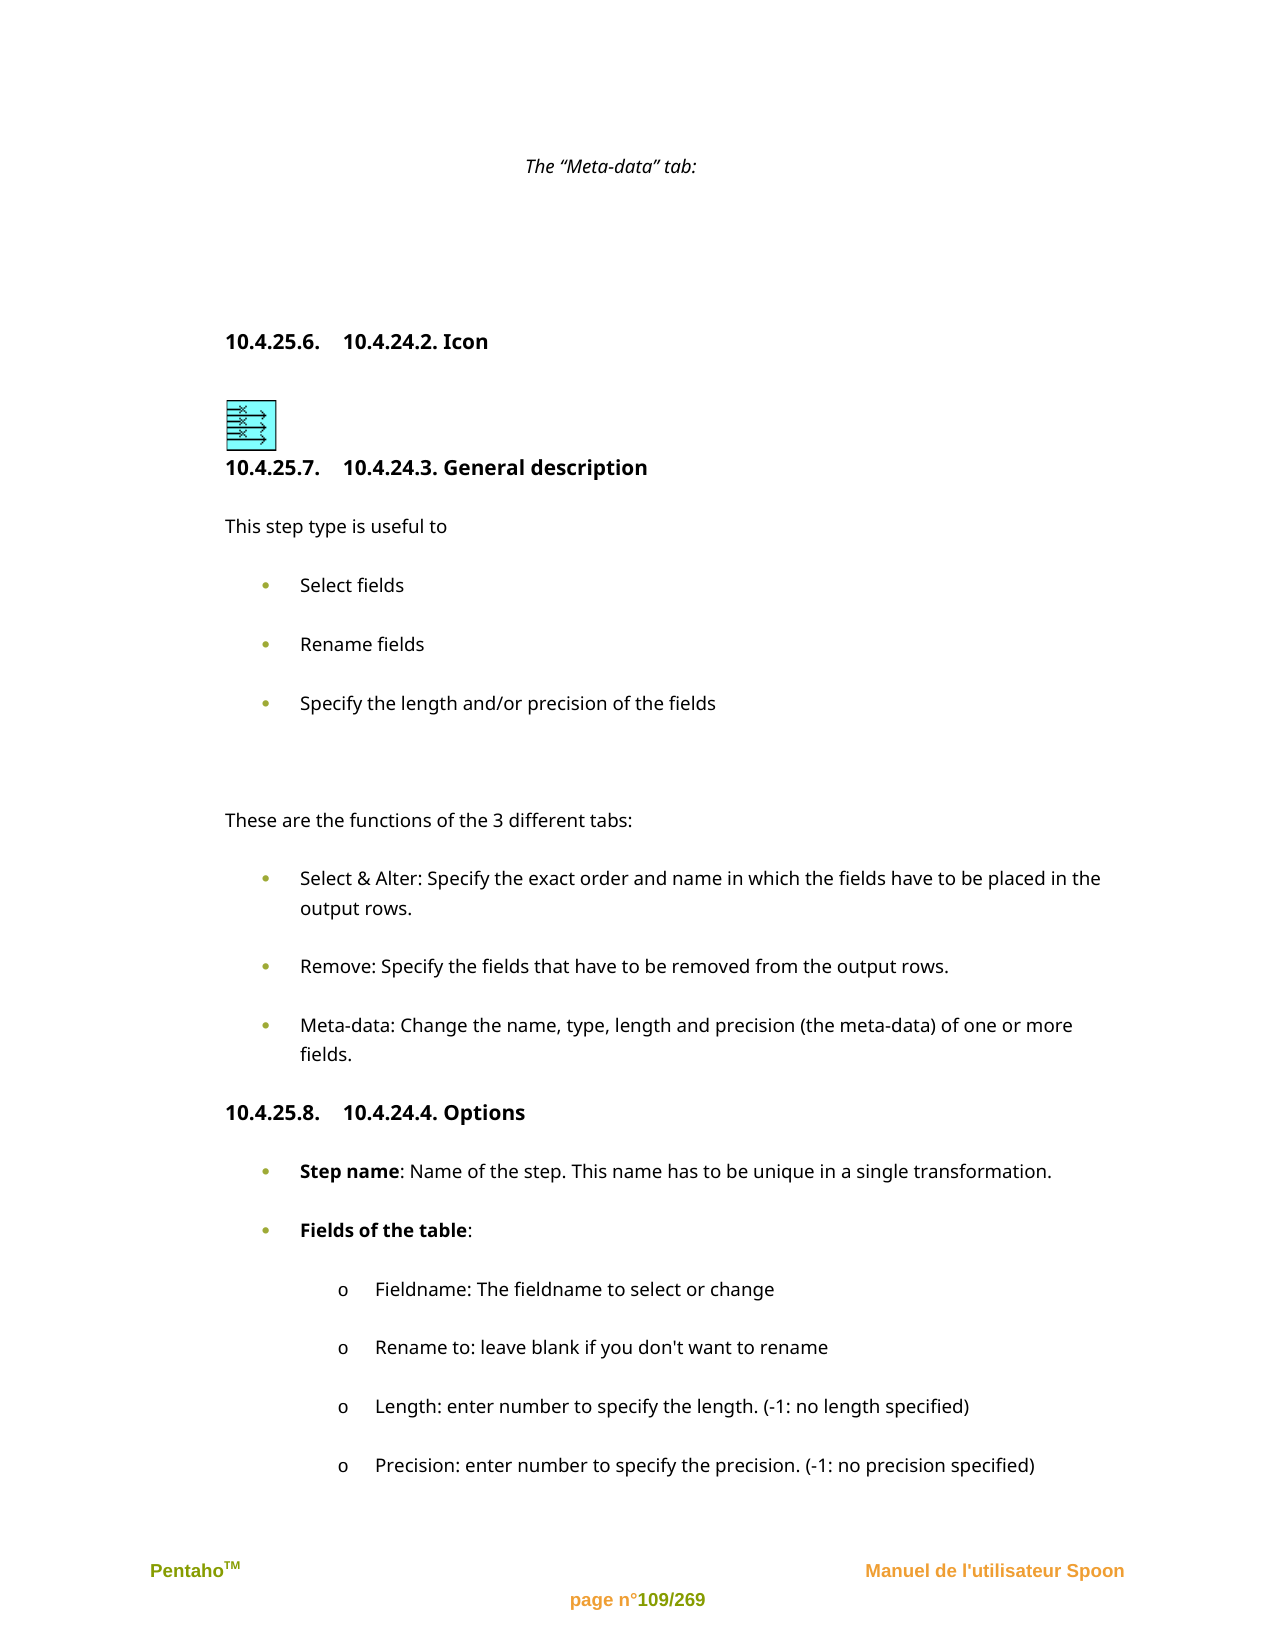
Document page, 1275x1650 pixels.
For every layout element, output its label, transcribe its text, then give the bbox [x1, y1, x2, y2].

list Meta-data: Change the name, type, length and precision (the meta-data) of one or more fields. [262, 1009, 1125, 1067]
list Step name: Name of the step. This name has to be unique in a single transformation. [262, 1155, 1125, 1184]
text The “Meta-data” tab: [450, 150, 1125, 179]
list Select fields [262, 569, 1125, 598]
list Precision: enter number to specify the precision. (-1: no precision specified) [337, 1449, 1125, 1478]
list Length: enter number to specify the length. (-1: no length specified) [337, 1390, 1125, 1419]
list Rename fields [262, 628, 1125, 657]
subtitle 10.4.24.4. Options [225, 1097, 1125, 1126]
text These are the functions of the 3 different tabs: [225, 804, 1125, 833]
text This step type is useful to [225, 511, 1125, 540]
list Remove: Specify the fields that have to be removed from the output rows. [262, 950, 1125, 979]
list Rename to: leave blank if you don't want to rename [337, 1331, 1125, 1361]
list Fields of the table: [262, 1214, 1125, 1243]
list Fieldname: The fieldname to select or change [337, 1273, 1125, 1302]
list Specify the length and/or precision of the fields [262, 687, 1125, 716]
subtitle 10.4.24.2. Icon [225, 326, 1125, 355]
picture [226, 400, 277, 451]
subtitle 10.4.24.3. General description [225, 380, 1125, 481]
list Select & Alter: Specify the exact order and name in which the fields have to be placed in the output rows. [262, 862, 1125, 921]
